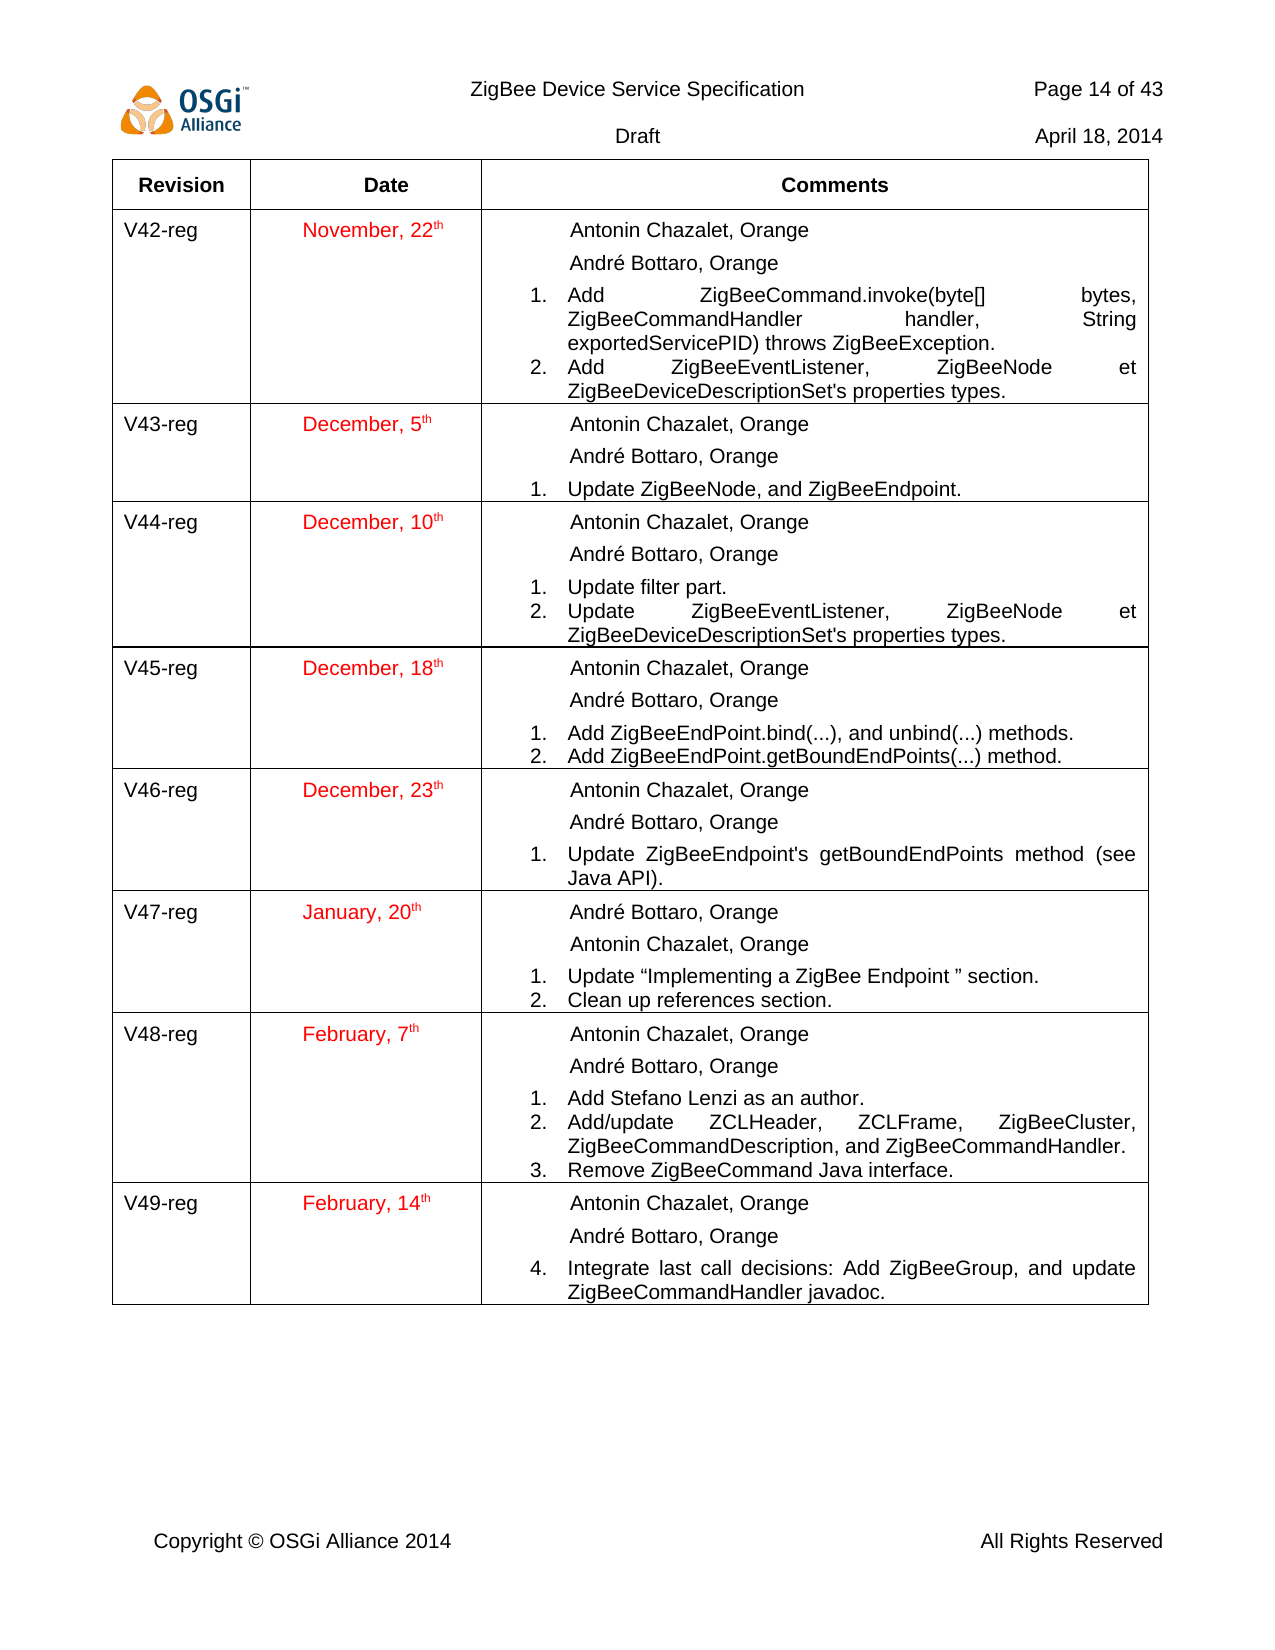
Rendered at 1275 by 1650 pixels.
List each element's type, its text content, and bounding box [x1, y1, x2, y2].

table_cell January, 20th [251, 891, 481, 1012]
table_cell Antonin Chazalet, Orange André Bottaro, Orange Update filter part. Update ZigBeeEventListener, ZigBeeNode et ZigBeeDeviceDescriptionSet's properties types. [482, 502, 1148, 646]
table_cell Antonin Chazalet, Orange André Bottaro, Orange Integrate last call decisions: Add ZigBeeGroup, and update ZigBeeCommandHandler javadoc. [482, 1183, 1148, 1304]
table_cell André Bottaro, Orange Antonin Chazalet, Orange Update “Implementing a ZigBee Endpoint ” section. Clean up references section. [482, 891, 1148, 1012]
table_cell December, 5th [251, 404, 481, 501]
table_header Revision [113, 160, 250, 209]
table_cell V46-reg [113, 769, 250, 890]
table_cell February, 14th [251, 1183, 481, 1304]
table_cell V42-reg [113, 210, 250, 403]
table_cell November, 22th [251, 210, 481, 403]
table_cell Antonin Chazalet, Orange André Bottaro, Orange Add ZigBeeEndPoint.bind(...), and unbind(...) methods. Add ZigBeeEndPoint.getBoundEndPoints(...) method. [482, 648, 1148, 768]
table_cell Antonin Chazalet, Orange André Bottaro, Orange Update ZigBeeEndpoint's getBoundEndPoints method (see Java API). [482, 769, 1148, 890]
table_cell Antonin Chazalet, Orange André Bottaro, Orange Update ZigBeeNode, and ZigBeeEndpoint. [482, 404, 1148, 501]
table_cell December, 23th [251, 769, 481, 890]
table_header Date [251, 160, 481, 209]
table_cell V45-reg [113, 648, 250, 768]
table_cell February, 7th [251, 1013, 481, 1182]
table_cell Antonin Chazalet, Orange André Bottaro, Orange Add ZigBeeCommand.invoke(byte[] bytes, ZigBeeCommandHandler handler, String exportedServicePID) throws ZigBeeException. Add ZigBeeEventListener, ZigBeeNode et ZigBeeDeviceDescriptionSet's properties types. [482, 210, 1148, 403]
table_cell V49-reg [113, 1183, 250, 1304]
picture [113, 78, 257, 142]
table_cell December, 10th [251, 502, 481, 646]
table_cell V44-reg [113, 502, 250, 646]
table_cell December, 18th [251, 648, 481, 768]
table_cell V47-reg [113, 891, 250, 1012]
table_cell V43-reg [113, 404, 250, 501]
table_cell Antonin Chazalet, Orange André Bottaro, Orange Add Stefano Lenzi as an author. Add/update ZCLHeader, ZCLFrame, ZigBeeCluster, ZigBeeCommandDescription, and ZigBeeCommandHandler. Remove ZigBeeCommand Java interface. [482, 1013, 1148, 1182]
table_cell V48-reg [113, 1013, 250, 1182]
table_header Comments [482, 160, 1148, 209]
